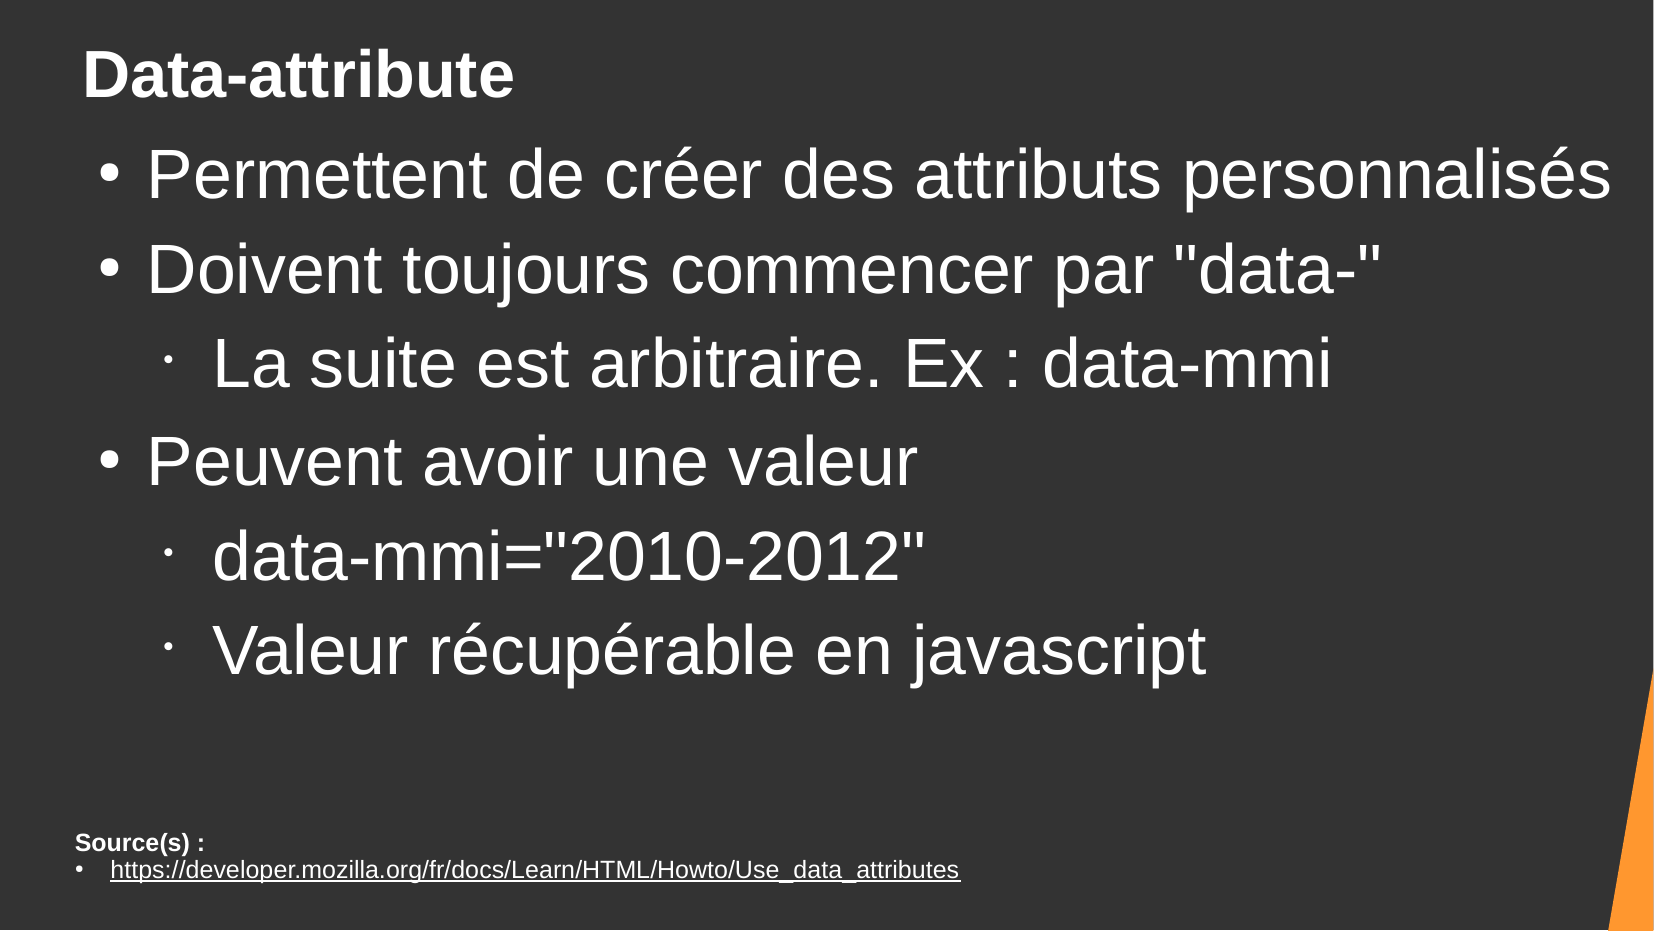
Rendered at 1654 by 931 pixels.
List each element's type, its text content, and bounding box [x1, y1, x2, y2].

text_box [1608, 665, 1654, 931]
text_box Source(s) : https://developer.mozilla.org/fr/docs/Learn/HTML/Howto/Use_data_attributes [60, 820, 1583, 920]
list Permettent de créer des attributs personnalisés Doivent toujours commencer par "data-" La suite est arbitraire. Ex : data-mmi Peuvent avoir une valeur data-mmi="2010-2012" Valeur récupérable en javascript [80, 135, 1620, 733]
title Data-attribute [82, 37, 1571, 114]
